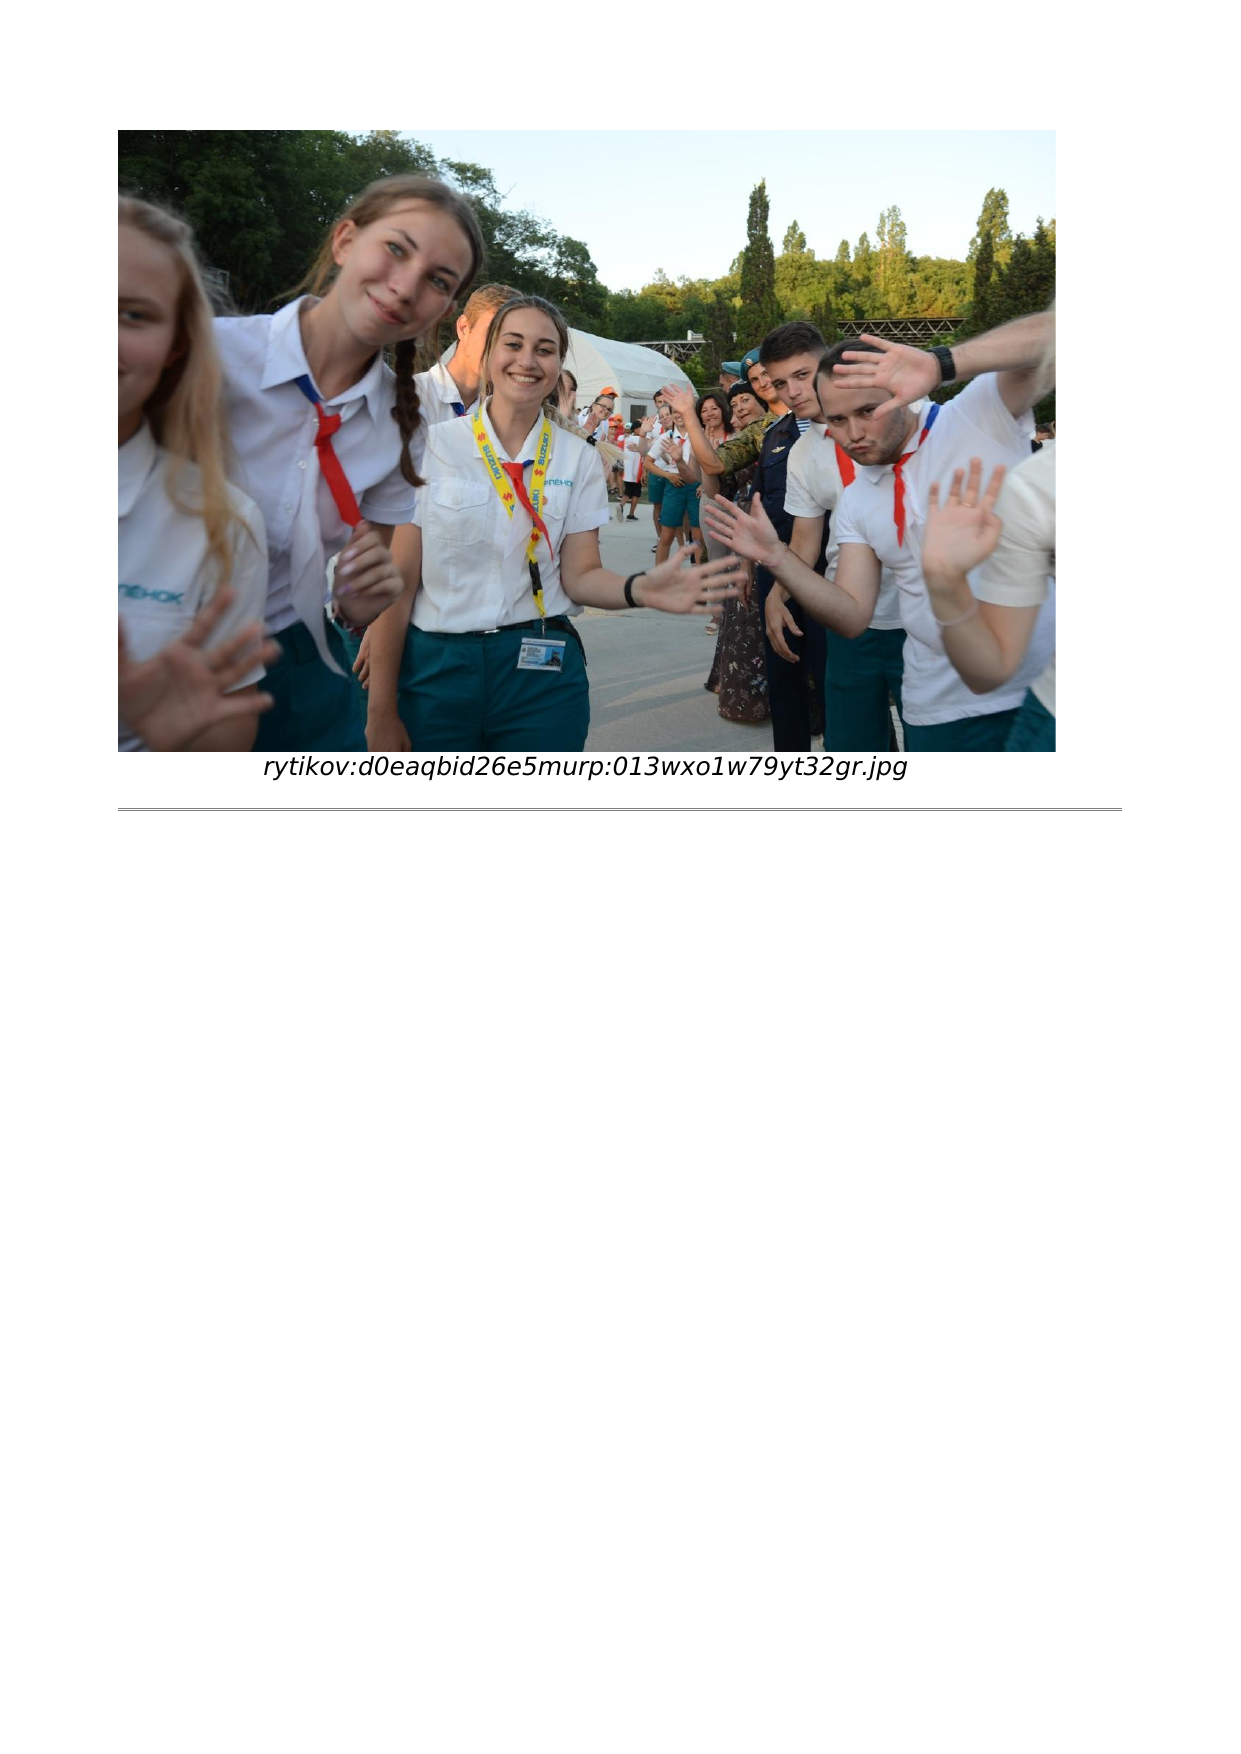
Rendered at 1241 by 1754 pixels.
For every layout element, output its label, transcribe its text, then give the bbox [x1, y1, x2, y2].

picture [118, 130, 1056, 752]
text rytikov:d0eaqbid26e5murp:013wxo1w79yt32gr.jpg [118, 752, 1056, 781]
picture [1031, 742, 1036, 752]
picture [918, 742, 926, 752]
picture [1043, 728, 1056, 736]
picture [1030, 718, 1036, 727]
